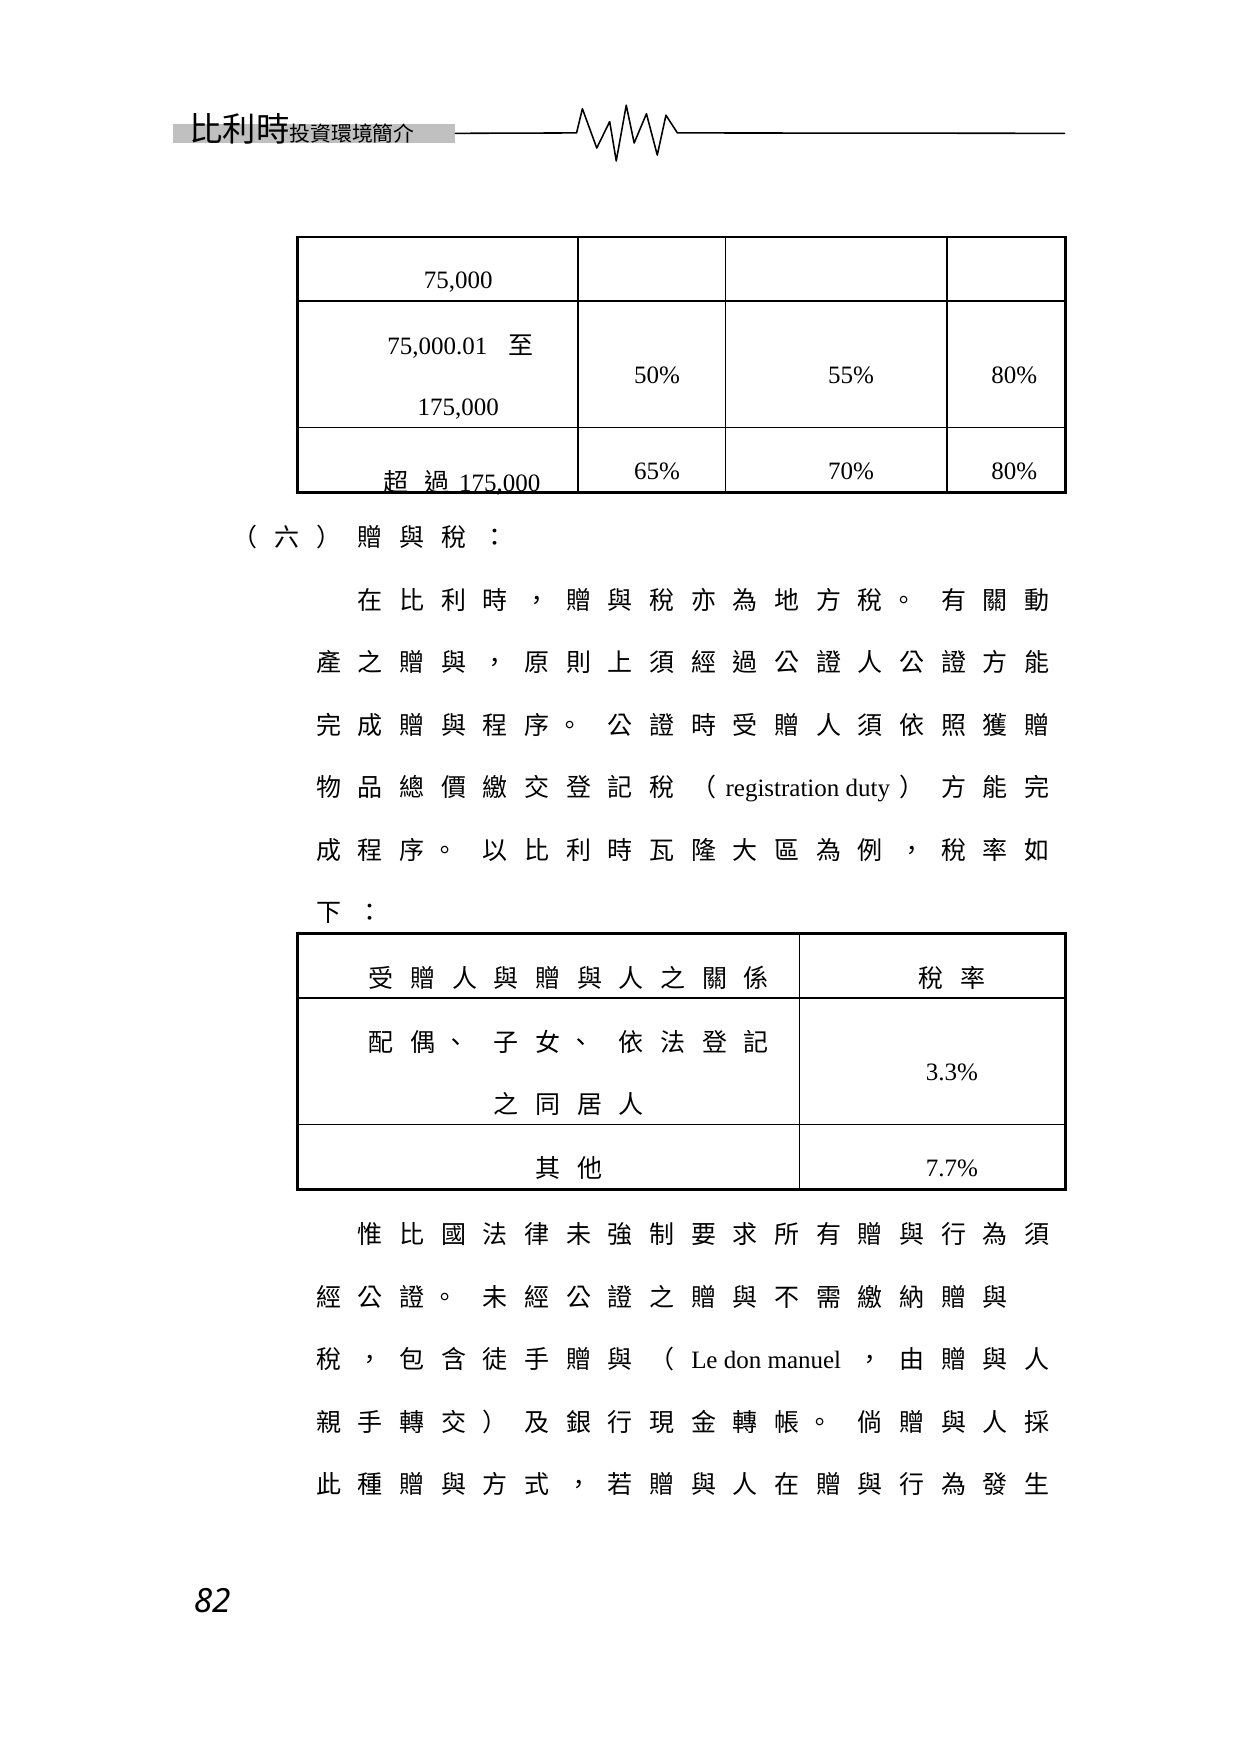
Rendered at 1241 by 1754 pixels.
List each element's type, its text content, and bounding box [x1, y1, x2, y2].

table_header 稅率 [800, 935, 1064, 997]
table_cell 3.3% [800, 999, 1064, 1124]
table_cell [948, 238, 1064, 300]
table_cell [579, 238, 725, 300]
table_cell 80% [948, 302, 1064, 427]
table_cell 65% [579, 428, 725, 491]
table_cell 7.7% [800, 1125, 1064, 1188]
table_cell 70% [726, 428, 946, 491]
table_cell 55% [726, 302, 946, 427]
text （六）贈與稅： [207, 494, 1058, 557]
table_cell 80% [948, 428, 1064, 491]
table_cell 配偶、子女、依法登記之同居人 [299, 999, 799, 1124]
table_header 受贈人與贈與人之關係 [299, 935, 799, 997]
table_cell 75,000.01至175,000 [299, 302, 577, 427]
text 惟比國法律未強制要求所有贈與行為須經公證。未經公證之贈與不需繳納贈與稅，包含徒手贈與（Le don manuel，由贈與人親手轉交）及銀行現金轉帳。倘贈與人採此種贈與方式，若贈與人在贈與行為發生 [281, 1191, 1058, 1503]
table_cell 其他 [299, 1125, 799, 1188]
table_cell 超過175,000 [299, 428, 577, 491]
text 在比利時，贈與稅亦為地方稅。有關動產之贈與，原則上須經過公證人公證方能完成贈與程序。公證時受贈人須依照獲贈物品總價繳交登記稅（registration duty）方能完成程序。以比利時瓦隆大區為例，稅率如下： [281, 557, 1058, 932]
table_cell 75,000 [299, 238, 577, 300]
table_cell [726, 238, 946, 300]
table_cell 50% [579, 302, 725, 427]
